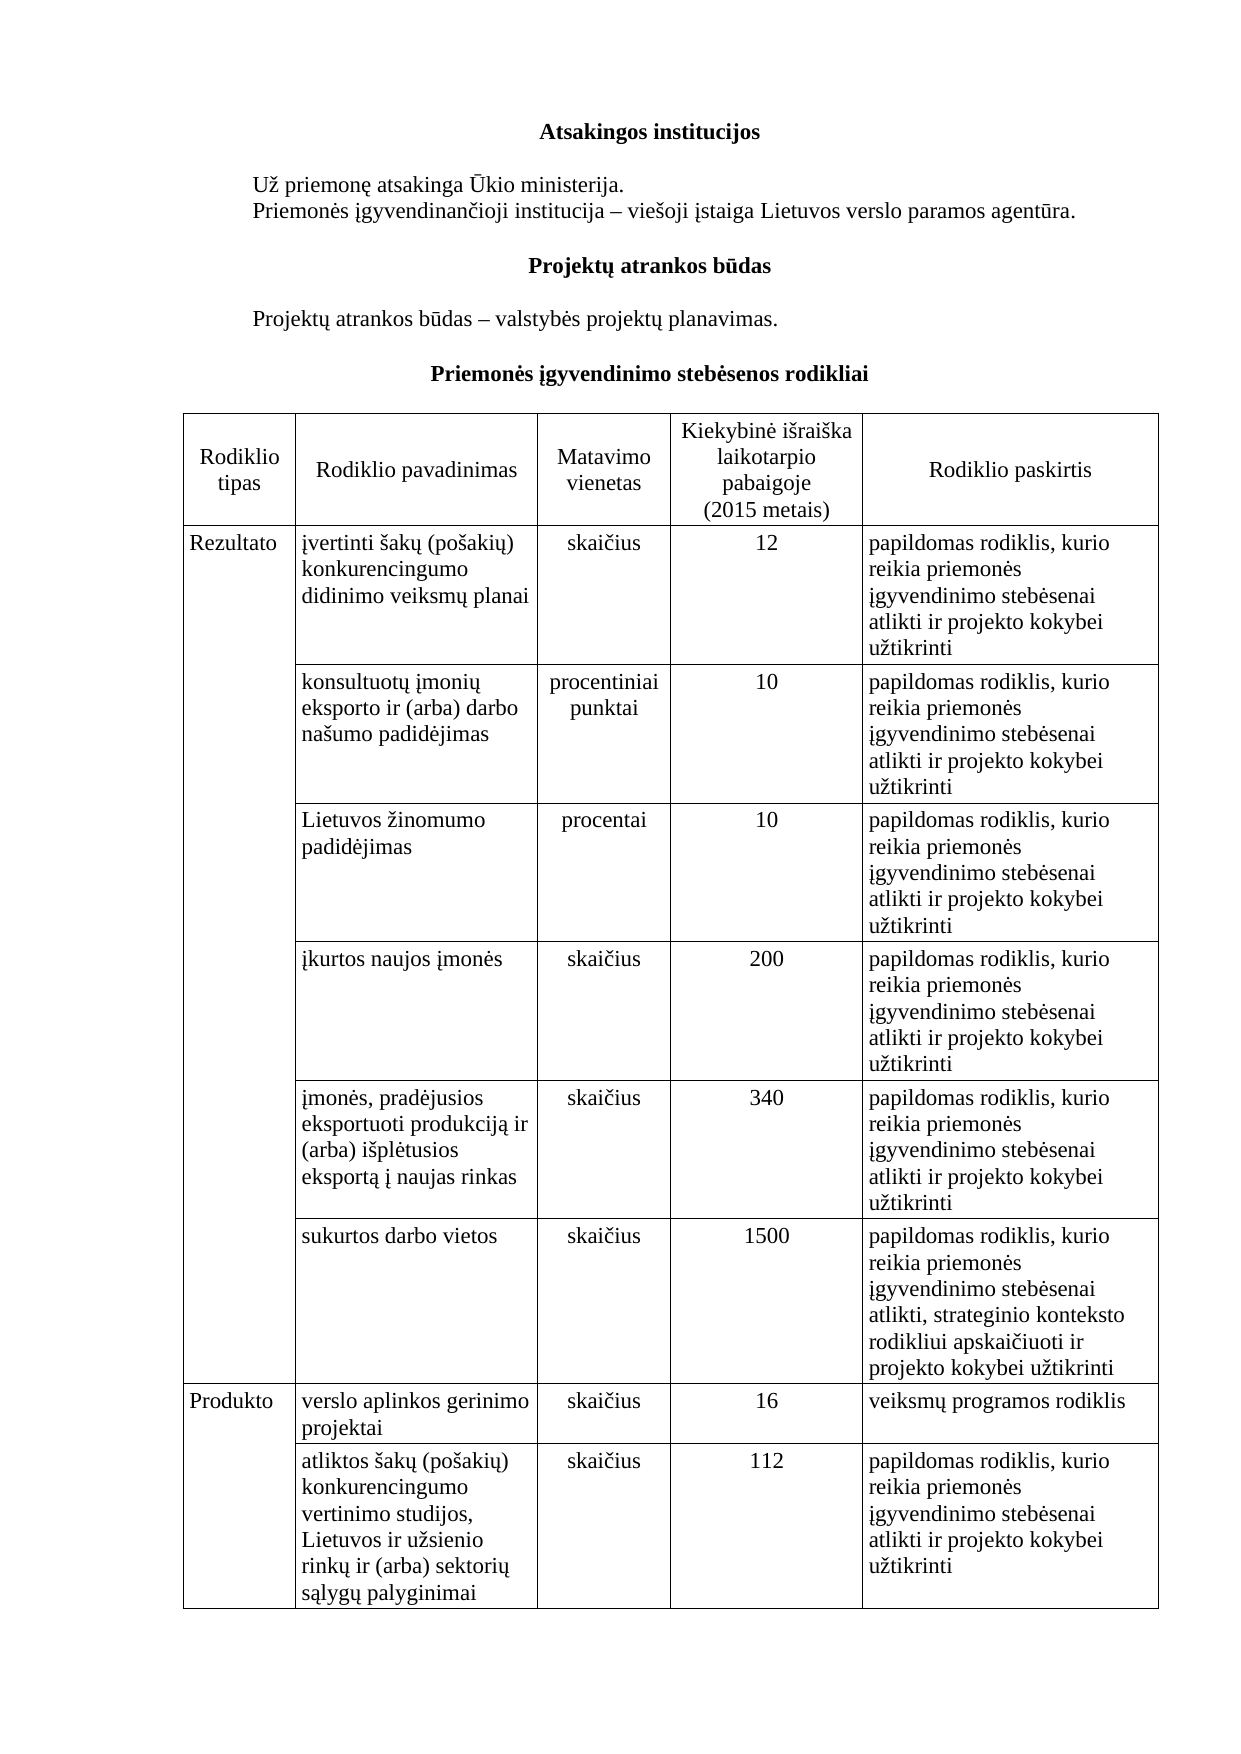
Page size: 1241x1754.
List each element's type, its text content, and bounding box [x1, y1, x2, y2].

table_cell papildomas rodiklis, kurio reikia priemonės įgyvendinimo stebėsenai atlikti ir projekto kokybei užtikrinti [863, 1444, 1158, 1608]
table_cell skaičius [538, 1081, 670, 1218]
text Projektų atrankos būdas [177, 252, 1122, 279]
table_header Kiekybinė išraiška laikotarpio pabaigoje (2015 metais) [671, 414, 862, 525]
table_cell 340 [671, 1081, 862, 1218]
text Už priemonę atsakinga Ūkio ministerija. [177, 171, 1122, 197]
table_cell Produkto [184, 1384, 295, 1608]
table_header Matavimo vienetas [538, 414, 670, 525]
table_cell įkurtos naujos įmonės [296, 942, 537, 1080]
table_header Rodiklio tipas [184, 414, 295, 525]
table_cell 10 [671, 804, 862, 941]
table_cell 1500 [671, 1219, 862, 1383]
table_cell 10 [671, 665, 862, 802]
table_cell konsultuotų įmonių eksporto ir (arba) darbo našumo padidėjimas [296, 665, 537, 802]
table_cell skaičius [538, 1384, 670, 1443]
table_cell skaičius [538, 942, 670, 1080]
table_cell papildomas rodiklis, kurio reikia priemonės įgyvendinimo stebėsenai atlikti, strateginio konteksto rodikliui apskaičiuoti ir projekto kokybei užtikrinti [863, 1219, 1158, 1383]
table_cell skaičius [538, 1219, 670, 1383]
table_cell procentiniai punktai [538, 665, 670, 802]
text Atsakingos institucijos [177, 118, 1122, 144]
table_cell atliktos šakų (pošakių) konkurencingumo vertinimo studijos, Lietuvos ir užsienio rinkų ir (arba) sektorių sąlygų palyginimai [296, 1444, 537, 1608]
table_cell skaičius [538, 1444, 670, 1608]
table_cell 12 [671, 526, 862, 664]
table_cell papildomas rodiklis, kurio reikia priemonės įgyvendinimo stebėsenai atlikti ir projekto kokybei užtikrinti [863, 942, 1158, 1080]
table_cell įvertinti šakų (pošakių) konkurencingumo didinimo veiksmų planai [296, 526, 537, 664]
table_cell skaičius [538, 526, 670, 664]
table_cell 16 [671, 1384, 862, 1443]
table_cell veiksmų programos rodiklis [863, 1384, 1158, 1443]
table_cell papildomas rodiklis, kurio reikia priemonės įgyvendinimo stebėsenai atlikti ir projekto kokybei užtikrinti [863, 665, 1158, 802]
table_cell sukurtos darbo vietos [296, 1219, 537, 1383]
table_cell papildomas rodiklis, kurio reikia priemonės įgyvendinimo stebėsenai atlikti ir projekto kokybei užtikrinti [863, 804, 1158, 941]
table_cell įmonės, pradėjusios eksportuoti produkciją ir (arba) išplėtusios eksportą į naujas rinkas [296, 1081, 537, 1218]
text Priemonės įgyvendinimo stebėsenos rodikliai [177, 360, 1122, 386]
text Projektų atrankos būdas – valstybės projektų planavimas. [177, 305, 1122, 331]
table_cell 112 [671, 1444, 862, 1608]
table_cell verslo aplinkos gerinimo projektai [296, 1384, 537, 1443]
table_cell papildomas rodiklis, kurio reikia priemonės įgyvendinimo stebėsenai atlikti ir projekto kokybei užtikrinti [863, 526, 1158, 664]
table_cell papildomas rodiklis, kurio reikia priemonės įgyvendinimo stebėsenai atlikti ir projekto kokybei užtikrinti [863, 1081, 1158, 1218]
table_header Rodiklio paskirtis [863, 414, 1158, 525]
text Priemonės įgyvendinančioji institucija – viešoji įstaiga Lietuvos verslo paramos agentūra. [177, 197, 1122, 223]
table_cell 200 [671, 942, 862, 1080]
table_cell Lietuvos žinomumo padidėjimas [296, 804, 537, 941]
table_cell Rezultato [184, 526, 295, 1383]
table_header Rodiklio pavadinimas [296, 414, 537, 525]
table_cell procentai [538, 804, 670, 941]
